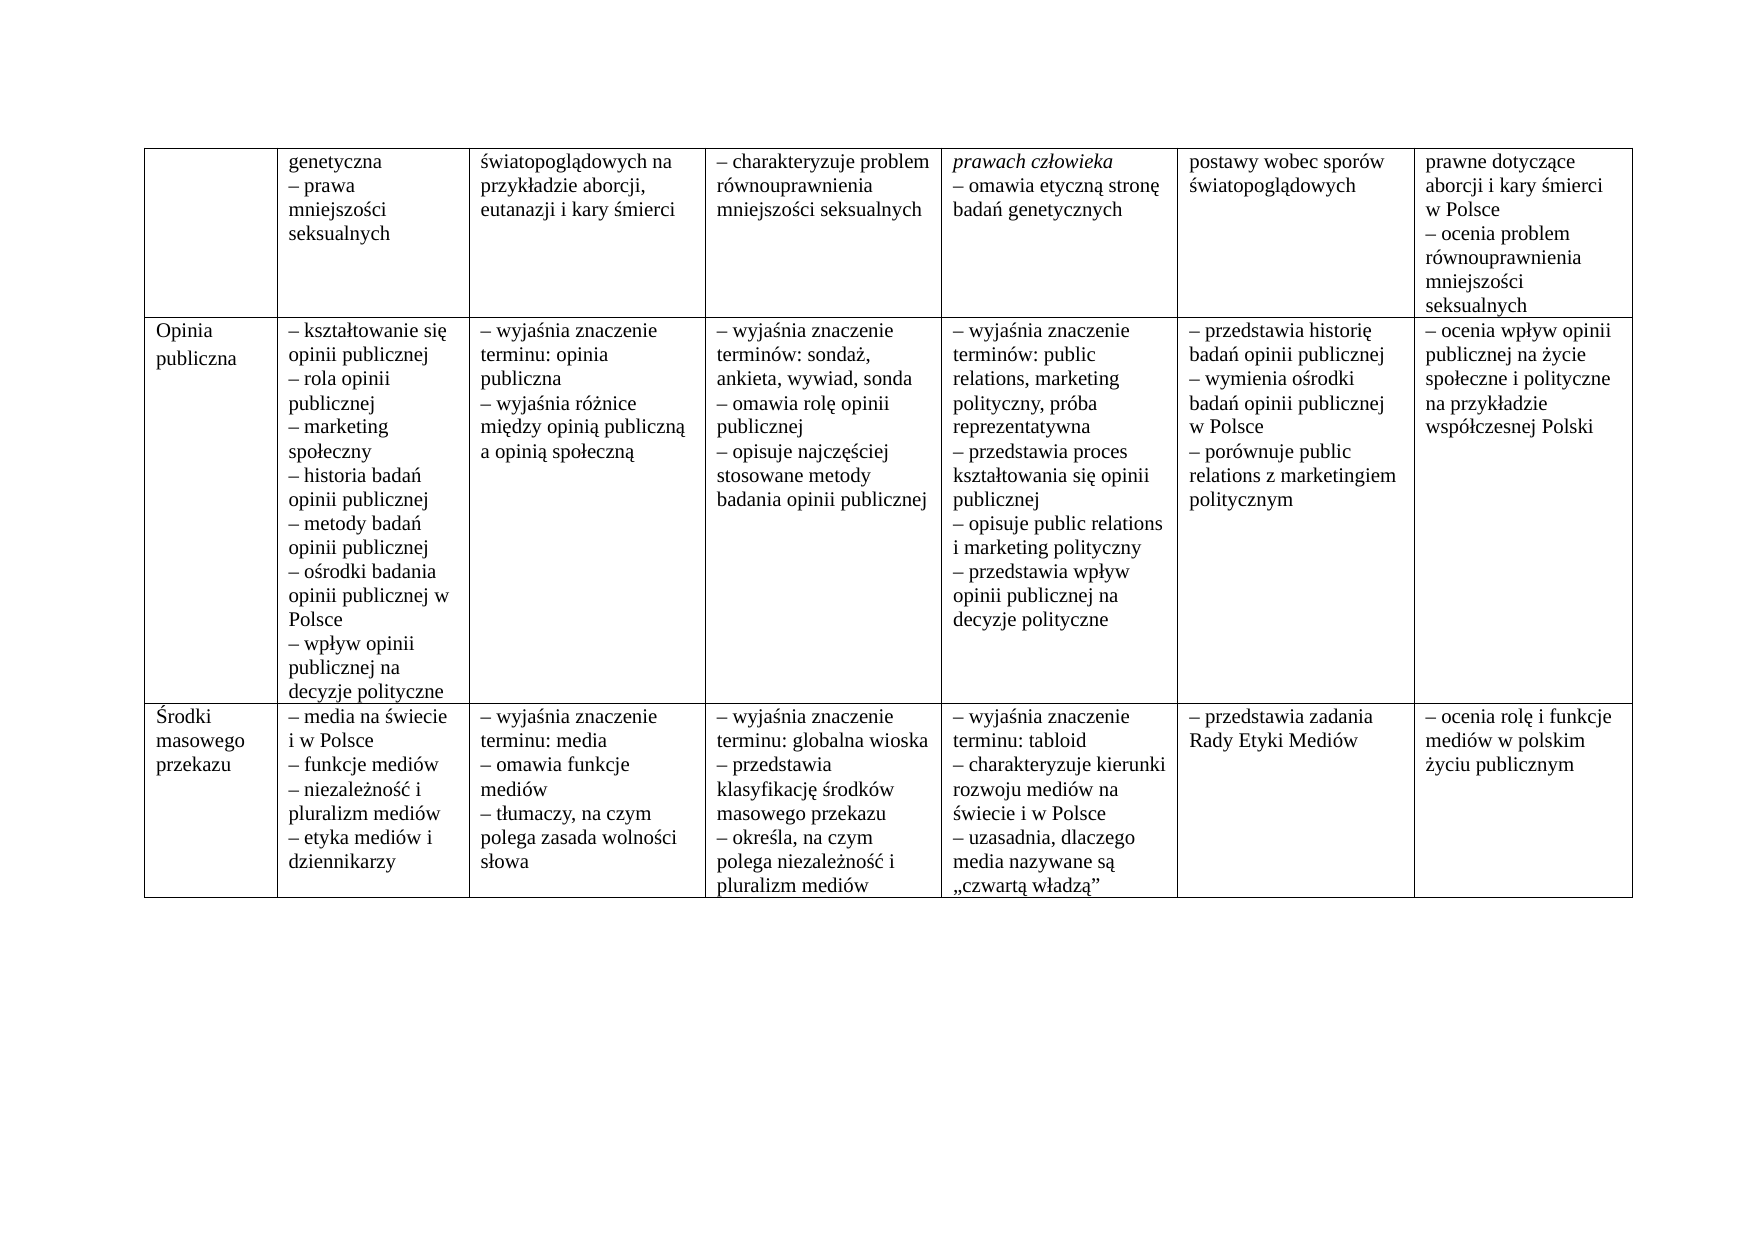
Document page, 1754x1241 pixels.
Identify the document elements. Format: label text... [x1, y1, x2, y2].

table_cell prawne dotyczące aborcji i kary śmierci w Polsce – ocenia problem równouprawnienia mniejszości seksualnych [1415, 149, 1632, 317]
table_cell Opinia publiczna [145, 318, 277, 703]
table_cell prawach człowieka – omawia etyczną stronę badań genetycznych [942, 149, 1177, 317]
table_cell – przedstawia zadania Rady Etyki Mediów [1178, 704, 1414, 897]
table_cell – wyjaśnia znaczenie terminów: public relations, marketing polityczny, próba reprezentatywna – przedstawia proces kształtowania się opinii publicznej – opisuje public relations i marketing polityczny – przedstawia wpływ opinii publicznej na decyzje polityczne [942, 318, 1177, 703]
table_cell Środki masowego przekazu [145, 704, 277, 897]
table_cell – wyjaśnia znaczenie terminu: media – omawia funkcje mediów – tłumaczy, na czym polega zasada wolności słowa [470, 704, 705, 897]
table_cell – ocenia wpływ opinii publicznej na życie społeczne i polityczne na przykładzie współczesnej Polski [1415, 318, 1632, 703]
table_cell – przedstawia historię badań opinii publicznej – wymienia ośrodki badań opinii publicznej w Polsce – porównuje public relations z marketingiem politycznym [1178, 318, 1414, 703]
table_cell – wyjaśnia znaczenie terminu: globalna wioska – przedstawia klasyfikację środków masowego przekazu – określa, na czym polega niezależność i pluralizm mediów [706, 704, 941, 897]
table_cell – media na świecie i w Polsce – funkcje mediów – niezależność i pluralizm mediów – etyka mediów i dziennikarzy [278, 704, 469, 897]
table_cell światopoglądowych na przykładzie aborcji, eutanazji i kary śmierci [470, 149, 705, 317]
table_cell postawy wobec sporów światopoglądowych [1178, 149, 1414, 317]
table_cell [145, 149, 277, 317]
table_cell – wyjaśnia znaczenie terminu: tabloid – charakteryzuje kierunki rozwoju mediów na świecie i w Polsce – uzasadnia, dlaczego media nazywane są „czwartą władzą” [942, 704, 1177, 897]
table_cell – wyjaśnia znaczenie terminu: opinia publiczna – wyjaśnia różnice między opinią publiczną a opinią społeczną [470, 318, 705, 703]
table_cell – charakteryzuje problem równouprawnienia mniejszości seksualnych [706, 149, 941, 317]
table_cell – ocenia rolę i funkcje mediów w polskim życiu publicznym [1415, 704, 1632, 897]
table_cell genetyczna – prawa mniejszości seksualnych [278, 149, 469, 317]
table_cell – kształtowanie się opinii publicznej – rola opinii publicznej – marketing społeczny – historia badań opinii publicznej – metody badań opinii publicznej – ośrodki badania opinii publicznej w Polsce – wpływ opinii publicznej na decyzje polityczne [278, 318, 469, 703]
table_cell – wyjaśnia znaczenie terminów: sondaż, ankieta, wywiad, sonda – omawia rolę opinii publicznej – opisuje najczęściej stosowane metody badania opinii publicznej [706, 318, 941, 703]
